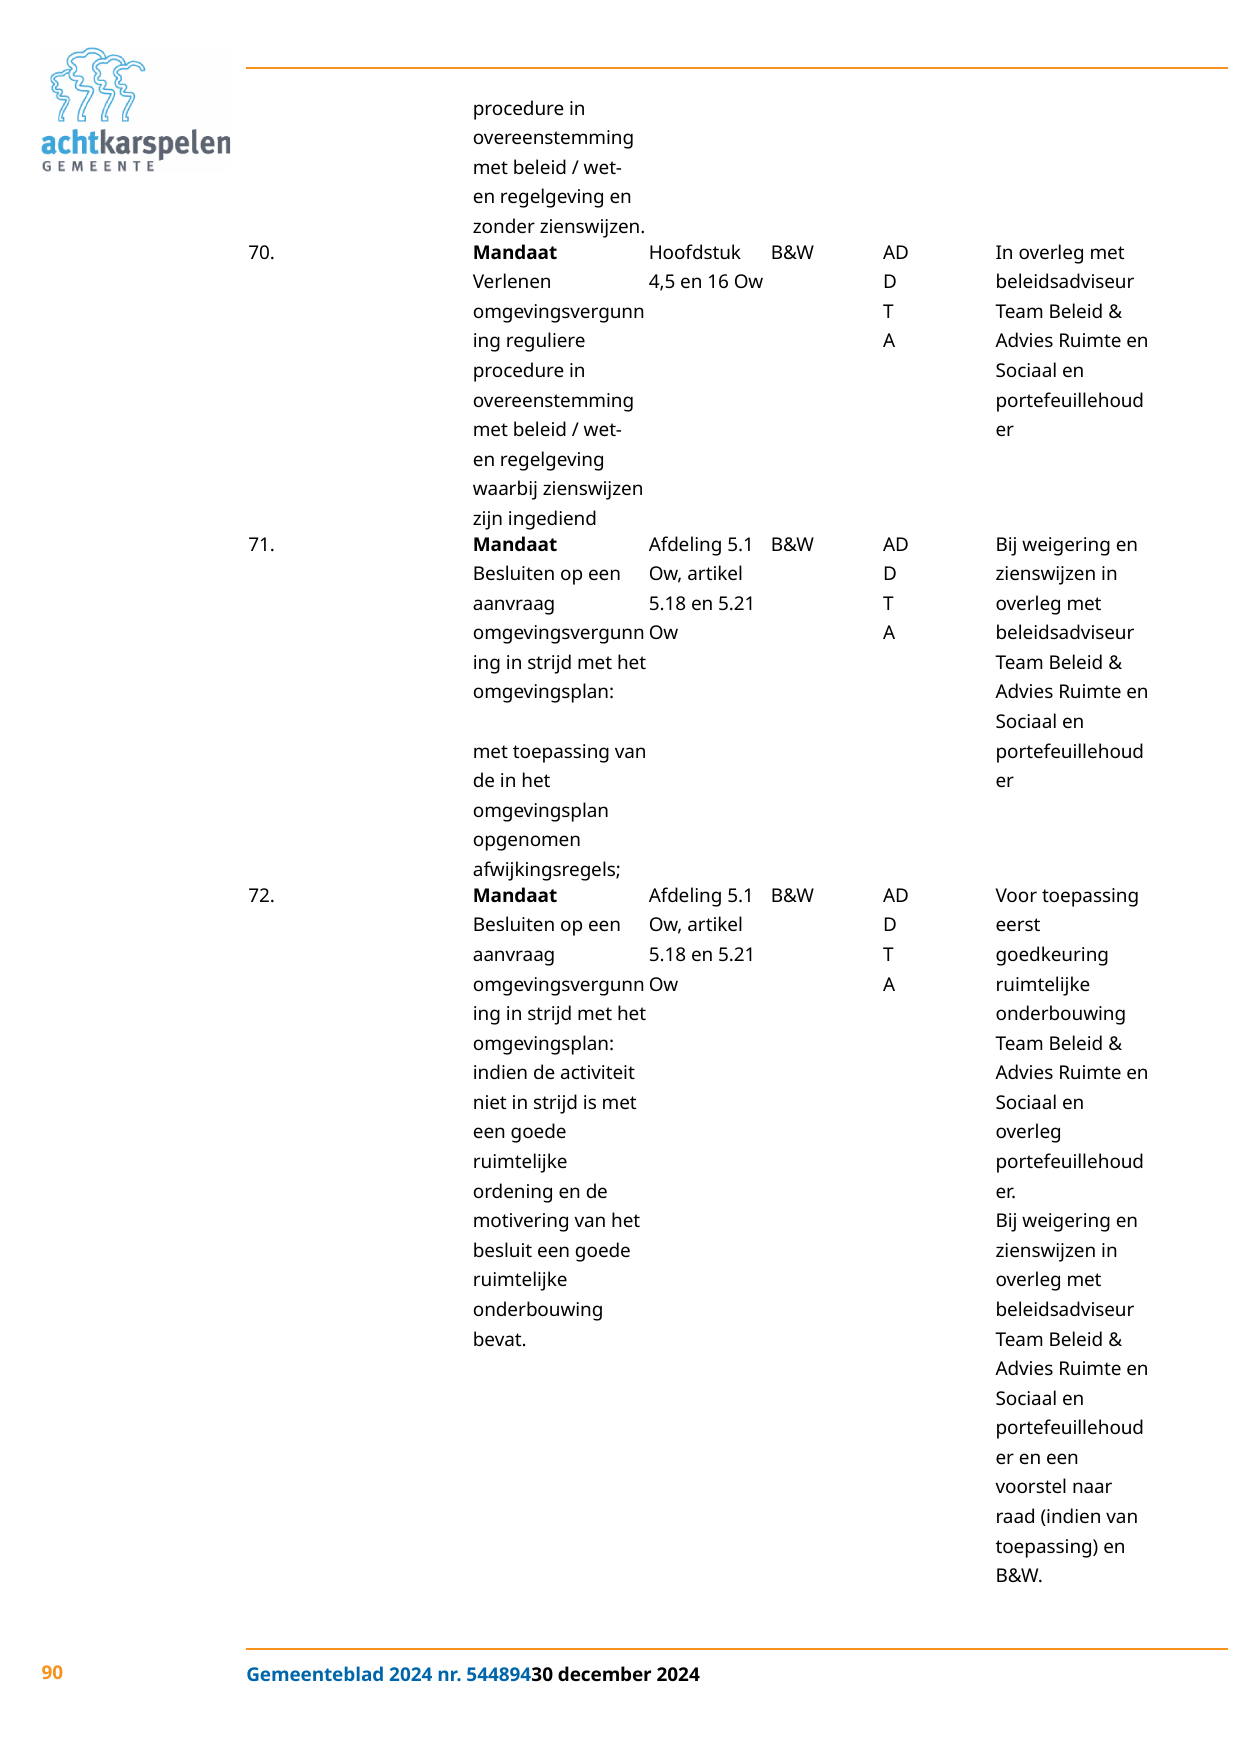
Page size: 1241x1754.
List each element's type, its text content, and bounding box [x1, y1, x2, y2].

table_cell 70. [248, 239, 473, 531]
table_cell [883, 95, 995, 239]
table_cell B&W [771, 531, 883, 882]
table_cell 72. [248, 882, 473, 1588]
table_cell Voor toepassing eerst goedkeuring ruimtelijke onderbouwing Team Beleid & Advies Ruimte en Sociaal en overleg portefeuillehouder. Bij weigering en zienswijzen in overleg met beleidsadviseur Team Beleid & Advies Ruimte en Sociaal en portefeuillehouder en een voorstel naar raad (indien van toepassing) en B&W. [995, 882, 1152, 1588]
table_cell AD D T A [883, 882, 995, 1588]
table_cell AD D T A [883, 239, 995, 531]
table_cell [771, 95, 883, 239]
picture [41, 47, 231, 172]
table_cell B&W [771, 239, 883, 531]
table_cell Hoofdstuk 4,5 en 16 Ow [649, 239, 771, 531]
table_cell Afdeling 5.1 Ow, artikel 5.18 en 5.21 Ow [649, 882, 771, 1588]
table_cell Afdeling 5.1 Ow, artikel 5.18 en 5.21 Ow [649, 531, 771, 882]
table_cell Mandaat Besluiten op een aanvraag omgevingsvergunning in strijd met het omgevingsplan: met toepassing van de in het omgevingsplan opgenomen afwijkingsregels; [473, 531, 648, 882]
table_cell [649, 95, 771, 239]
table_cell procedure in overeenstemming met beleid / wet- en regelgeving en zonder zienswijzen. [473, 95, 648, 239]
table_cell Mandaat Besluiten op een aanvraag omgevingsvergunning in strijd met het omgevingsplan: indien de activiteit niet in strijd is met een goede ruimtelijke ordening en de motivering van het besluit een goede ruimtelijke onderbouwing bevat. [473, 882, 648, 1588]
table_cell Bij weigering en zienswijzen in overleg met beleidsadviseur Team Beleid & Advies Ruimte en Sociaal en portefeuillehouder [995, 531, 1152, 882]
table_cell Mandaat Verlenen omgevingsvergunning reguliere procedure in overeenstemming met beleid / wet- en regelgeving waarbij zienswijzen zijn ingediend [473, 239, 648, 531]
table_cell In overleg met beleidsadviseur Team Beleid & Advies Ruimte en Sociaal en portefeuillehouder [995, 239, 1152, 531]
table_cell [248, 95, 473, 239]
table_cell AD D T A [883, 531, 995, 882]
table_cell 71. [248, 531, 473, 882]
table_cell B&W [771, 882, 883, 1588]
table_cell [995, 95, 1152, 239]
